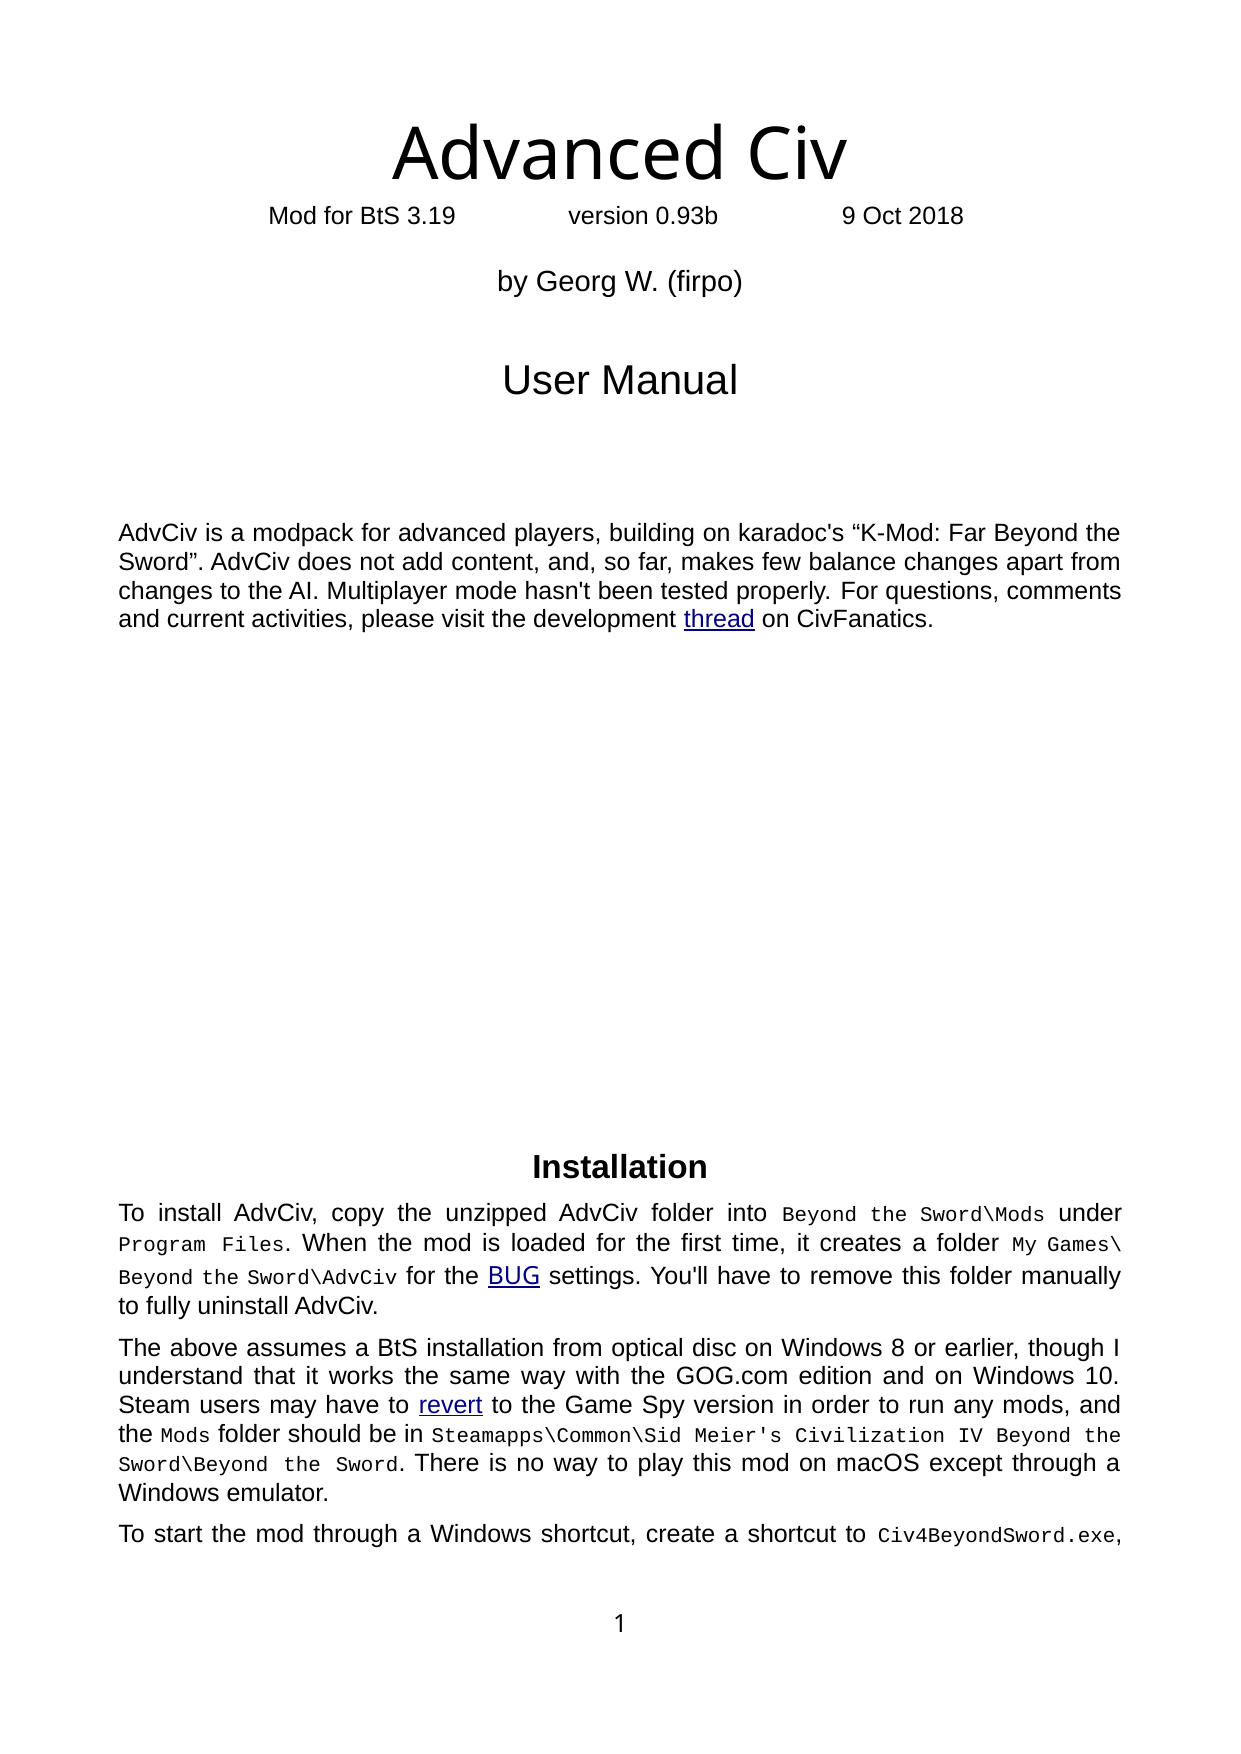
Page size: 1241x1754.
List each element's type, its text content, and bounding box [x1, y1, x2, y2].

text The above assumes a BtS installation from optical disc on Windows 8 or earlier, though I understand that it works the same way with the GOG.com edition and on Windows 10. Steam users may have to revert to the Game Spy version in order to run any mods, and the Mods folder should be in Steamapps\Common\Sid Meier's Civilization IV Beyond the Sword\Beyond the Sword. There is no way to play this mod on macOS except through a Windows emulator. [118, 1332, 1122, 1507]
text AdvCiv is a modpack for advanced players, building on karadoc's “K-Mod: Far Beyond the Sword”. AdvCiv does not add content, and, so far, makes few balance changes apart from changes to the AI. Multiplayer mode hasn't been tested properly. For questions, comments and current activities, please visit the development thread on CivFanatics. [118, 518, 1122, 633]
text by Georg W. (firpo) [118, 264, 1122, 298]
text To install AdvCiv, copy the unzipped AdvCiv folder into Beyond the Sword\Mods under Program Files. When the mod is loaded for the first time, it creates a folder My Games\Beyond the Sword\AdvCiv for the BUG settings. You'll have to remove this folder manually to fully uninstall AdvCiv. [118, 1198, 1122, 1320]
text User Manual [118, 355, 1122, 403]
subtitle Installation [118, 1147, 1122, 1185]
text Advanced Civ [118, 118, 1122, 195]
text Mod for BtS 3.19 version 0.93b 9 Oct 2018 [118, 201, 1122, 229]
text To start the mod through a Windows shortcut, create a shortcut to Civ4BeyondSword.exe, [118, 1519, 1122, 1549]
